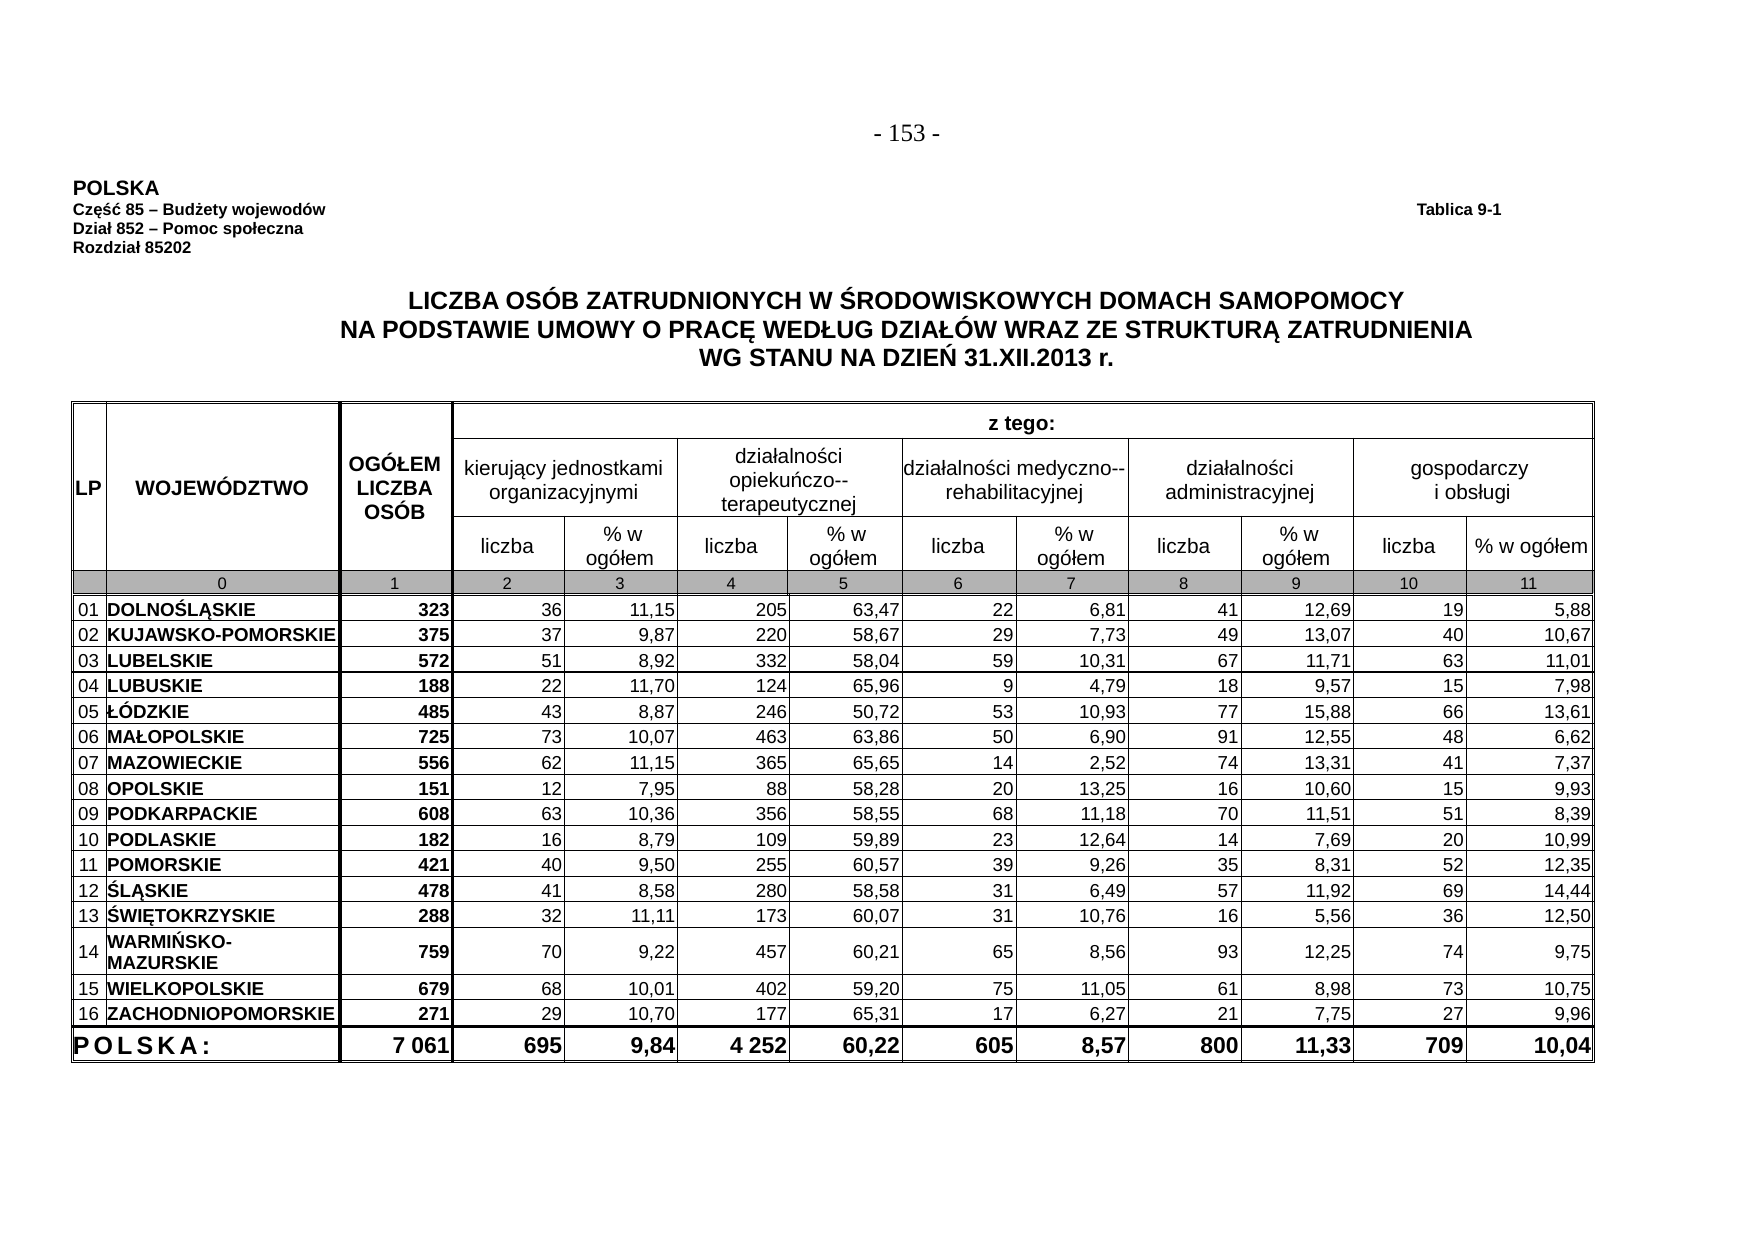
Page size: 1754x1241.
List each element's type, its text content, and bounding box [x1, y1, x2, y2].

table_cell 6,90 [1017, 724, 1128, 748]
table_cell 93 [1129, 928, 1241, 974]
table_cell 41 [1354, 749, 1466, 773]
table_cell ŚWIĘTOKRZYSKIE [107, 902, 338, 927]
table_cell 5 [788, 571, 902, 593]
table_cell 10,60 [1242, 775, 1353, 799]
table_cell 03 [74, 647, 106, 671]
table_cell 31 [903, 902, 1016, 927]
table_cell liczba [903, 517, 1016, 569]
table_cell 73 [454, 724, 564, 748]
table_cell 11 [74, 851, 106, 876]
table_cell 49 [1129, 621, 1241, 646]
table_cell liczba [1129, 517, 1241, 569]
table_cell 69 [1354, 877, 1466, 901]
table_cell 9,84 [565, 1028, 677, 1059]
table_cell 10,99 [1467, 826, 1592, 850]
table_cell 5,56 [1242, 902, 1353, 927]
table_cell 65,31 [790, 1000, 902, 1025]
table_cell ŚLĄSKIE [107, 877, 338, 901]
table_cell 36 [1354, 902, 1466, 927]
table_cell 13,25 [1017, 775, 1128, 799]
table_cell 182 [342, 826, 451, 850]
subtitle WG STANU NA DZIEŃ 31.XII.2013 r. [148, 343, 1665, 372]
table_cell 9,22 [565, 928, 677, 974]
table_cell 478 [342, 877, 451, 901]
table_cell 48 [1354, 724, 1466, 748]
table_cell 74 [1129, 749, 1241, 773]
table_cell 9,26 [1017, 851, 1128, 876]
table_cell 10,04 [1467, 1028, 1592, 1059]
table_cell 8,79 [565, 826, 677, 850]
table_cell działalności administracyjnej [1129, 439, 1353, 516]
table_cell liczba [678, 517, 787, 569]
table_cell 402 [678, 975, 789, 999]
table_cell 800 [1129, 1028, 1241, 1059]
table_cell 11 [1467, 571, 1592, 593]
table_cell 14 [903, 749, 1016, 773]
table_cell 19 [1354, 596, 1466, 620]
subtitle NA PODSTAWIE UMOWY O PRACĘ WEDŁUG DZIAŁÓW WRAZ ZE STRUKTURĄ ZATRUDNIENIA [148, 314, 1665, 343]
table_cell 51 [1354, 800, 1466, 824]
table_cell 41 [1129, 596, 1241, 620]
table_cell 109 [678, 826, 789, 850]
table_cell 88 [678, 775, 789, 799]
table_cell 10,75 [1467, 975, 1592, 999]
table_header OGÓŁEM LICZBA OSÓB [342, 404, 451, 569]
table_cell 7,98 [1467, 673, 1592, 697]
table_cell 8,92 [565, 647, 677, 671]
table_cell 14 [74, 928, 106, 974]
table_cell 53 [903, 698, 1016, 722]
table_cell 11,11 [565, 902, 677, 927]
text Część 85 – Budżety wojewodów Tablica 9-1 [73, 199, 1665, 219]
table_cell 8,58 [565, 877, 677, 901]
subtitle LICZBA OSÓB ZATRUDNIONYCH W ŚRODOWISKOWYCH DOMACH SAMOPOMOCY [148, 286, 1665, 314]
table_cell 3 [565, 571, 677, 593]
table_cell 9 [1242, 571, 1353, 593]
table_cell % w ogółem [788, 517, 902, 569]
table_cell 22 [903, 596, 1016, 620]
table_cell 16 [454, 826, 564, 850]
table_cell 4 [678, 571, 787, 593]
table_cell 15 [74, 975, 106, 999]
table_cell 68 [903, 800, 1016, 824]
table_cell 29 [903, 621, 1016, 646]
table_cell 9,93 [1467, 775, 1592, 799]
table_cell 10,07 [565, 724, 677, 748]
table_cell 50 [903, 724, 1016, 748]
table_cell 65 [903, 928, 1016, 974]
table_cell 709 [1354, 1028, 1466, 1059]
table_cell 220 [678, 621, 789, 646]
table_cell 188 [342, 673, 451, 697]
table_cell 23 [903, 826, 1016, 850]
table_cell 16 [1129, 902, 1241, 927]
table_cell 74 [1354, 928, 1466, 974]
table_cell 43 [454, 698, 564, 722]
table_cell 07 [74, 749, 106, 773]
table_cell 39 [903, 851, 1016, 876]
table_cell 59,89 [790, 826, 902, 850]
table_cell 60,22 [790, 1028, 902, 1059]
table_cell działalności opiekuńczo--terapeutycznej [678, 439, 902, 516]
table_cell 7 061 [342, 1028, 451, 1059]
table_cell 9 [903, 673, 1016, 697]
table_cell 6 [903, 571, 1016, 593]
table_cell 12 [74, 877, 106, 901]
table_cell 22 [454, 673, 564, 697]
table_cell 4,79 [1017, 673, 1128, 697]
table_cell 10 [74, 826, 106, 850]
table_cell 271 [342, 1000, 451, 1025]
table_cell 205 [678, 596, 789, 620]
table_cell 8,39 [1467, 800, 1592, 824]
table_cell 21 [1129, 1000, 1241, 1025]
table_cell 59,20 [790, 975, 902, 999]
table_cell 12,55 [1242, 724, 1353, 748]
table_cell % w ogółem [1017, 517, 1128, 569]
table_cell 15 [1354, 775, 1466, 799]
table_cell DOLNOŚLĄSKIE [107, 596, 338, 620]
table_cell 7,69 [1242, 826, 1353, 850]
table_cell 375 [342, 621, 451, 646]
table_cell 13,07 [1242, 621, 1353, 646]
table_cell działalności medyczno--rehabilitacyjnej [903, 439, 1128, 516]
table_cell liczba [454, 517, 564, 569]
table_cell kierujący jednostkami organizacyjnymi [454, 439, 677, 516]
table_cell 51 [454, 647, 564, 671]
table_cell 8,56 [1017, 928, 1128, 974]
table_cell 06 [74, 724, 106, 748]
table_cell 57 [1129, 877, 1241, 901]
table_cell PODKARPACKIE [107, 800, 338, 824]
table_cell 7,75 [1242, 1000, 1353, 1025]
table_cell 91 [1129, 724, 1241, 748]
table_cell liczba [1354, 517, 1466, 569]
table_cell 556 [342, 749, 451, 773]
table_cell 14,44 [1467, 877, 1592, 901]
table_cell 60,57 [790, 851, 902, 876]
table_cell 9,50 [565, 851, 677, 876]
table_cell 365 [678, 749, 789, 773]
table_cell 5,88 [1467, 596, 1592, 620]
table_header WOJEWÓDZTWO [107, 404, 338, 569]
table_cell 2,52 [1017, 749, 1128, 773]
table_cell 280 [678, 877, 789, 901]
table_cell 10,70 [565, 1000, 677, 1025]
table_cell 08 [74, 775, 106, 799]
table_cell 15 [1354, 673, 1466, 697]
table_cell 457 [678, 928, 789, 974]
table_cell 65,96 [790, 673, 902, 697]
table_cell 6,27 [1017, 1000, 1128, 1025]
table_cell % w ogółem [1242, 517, 1353, 569]
table_cell 05 [74, 698, 106, 722]
table_header LP [74, 404, 106, 569]
table_cell 62 [454, 749, 564, 773]
table_cell 485 [342, 698, 451, 722]
table_cell % w ogółem [1467, 517, 1592, 569]
table_cell 7,73 [1017, 621, 1128, 646]
table_cell 10,01 [565, 975, 677, 999]
table_cell 60,07 [790, 902, 902, 927]
table_cell 124 [678, 673, 789, 697]
table_cell 65,65 [790, 749, 902, 773]
table_cell 11,01 [1467, 647, 1592, 671]
table_cell 66 [1354, 698, 1466, 722]
table_cell 12,35 [1467, 851, 1592, 876]
table_cell 12,64 [1017, 826, 1128, 850]
table_cell 725 [342, 724, 451, 748]
table_cell 35 [1129, 851, 1241, 876]
table_cell 332 [678, 647, 789, 671]
table_cell 60,21 [790, 928, 902, 974]
table_cell PODLASKIE [107, 826, 338, 850]
table_cell 6,49 [1017, 877, 1128, 901]
table_cell 11,15 [565, 596, 677, 620]
table_cell 8,98 [1242, 975, 1353, 999]
table_cell 7 [1017, 571, 1128, 593]
table_cell 11,92 [1242, 877, 1353, 901]
table_cell KUJAWSKO-POMORSKIE [107, 621, 338, 646]
table_cell 9,75 [1467, 928, 1592, 974]
table_cell 7,37 [1467, 749, 1592, 773]
table_cell 16 [1129, 775, 1241, 799]
table_cell 58,67 [790, 621, 902, 646]
table_cell 679 [342, 975, 451, 999]
table_cell 10,76 [1017, 902, 1128, 927]
table_cell 177 [678, 1000, 789, 1025]
table_cell 61 [1129, 975, 1241, 999]
table_cell 40 [1354, 621, 1466, 646]
table_cell gospodarczy i obsługi [1354, 439, 1592, 516]
table_cell 37 [454, 621, 564, 646]
table_cell 58,58 [790, 877, 902, 901]
table_cell 11,70 [565, 673, 677, 697]
table_cell 463 [678, 724, 789, 748]
table_cell 01 [74, 596, 106, 620]
table_cell 15,88 [1242, 698, 1353, 722]
table_cell 52 [1354, 851, 1466, 876]
table_cell 58,55 [790, 800, 902, 824]
table_cell 77 [1129, 698, 1241, 722]
table_cell 151 [342, 775, 451, 799]
table_cell 20 [903, 775, 1016, 799]
table_cell 13,61 [1467, 698, 1592, 722]
table_cell 246 [678, 698, 789, 722]
table_cell 11,33 [1242, 1028, 1353, 1059]
table_cell 695 [454, 1028, 564, 1059]
table_cell 59 [903, 647, 1016, 671]
table_cell 58,04 [790, 647, 902, 671]
table_cell 8,31 [1242, 851, 1353, 876]
table_cell POLSKA: [74, 1028, 338, 1059]
table_cell 288 [342, 902, 451, 927]
table_cell 68 [454, 975, 564, 999]
table_cell MAŁOPOLSKIE [107, 724, 338, 748]
table_cell 40 [454, 851, 564, 876]
table_cell 67 [1129, 647, 1241, 671]
table_cell 10,36 [565, 800, 677, 824]
table_cell LUBELSKIE [107, 647, 338, 671]
table_cell 13,31 [1242, 749, 1353, 773]
text Dział 852 – Pomoc społeczna [73, 219, 1665, 238]
table_cell 9,96 [1467, 1000, 1592, 1025]
table_cell 9,87 [565, 621, 677, 646]
table_cell 11,51 [1242, 800, 1353, 824]
table_cell [74, 571, 106, 593]
table_cell 11,05 [1017, 975, 1128, 999]
table_cell 17 [903, 1000, 1016, 1025]
table_cell 6,62 [1467, 724, 1592, 748]
table_cell 63 [454, 800, 564, 824]
table_cell 63,86 [790, 724, 902, 748]
table_cell 6,81 [1017, 596, 1128, 620]
table_cell 0 [107, 571, 338, 593]
table_cell LUBUSKIE [107, 673, 338, 697]
table_cell 323 [342, 596, 451, 620]
table_cell 8,87 [565, 698, 677, 722]
table_cell 70 [454, 928, 564, 974]
table_cell OPOLSKIE [107, 775, 338, 799]
table_cell 11,15 [565, 749, 677, 773]
table_cell 75 [903, 975, 1016, 999]
table_cell 2 [454, 571, 564, 593]
table_cell 7,95 [565, 775, 677, 799]
table_cell 12,25 [1242, 928, 1353, 974]
table_cell 13 [74, 902, 106, 927]
table_cell 14 [1129, 826, 1241, 850]
table_cell 356 [678, 800, 789, 824]
table_cell 70 [1129, 800, 1241, 824]
table_cell 32 [454, 902, 564, 927]
text Rozdział 85202 [73, 238, 1665, 257]
table_cell 58,28 [790, 775, 902, 799]
table_cell 173 [678, 902, 789, 927]
table_cell 02 [74, 621, 106, 646]
table_cell 20 [1354, 826, 1466, 850]
table_cell 10,93 [1017, 698, 1128, 722]
table_cell 50,72 [790, 698, 902, 722]
table_cell 8 [1129, 571, 1241, 593]
text POLSKA [73, 176, 1665, 199]
table_cell MAZOWIECKIE [107, 749, 338, 773]
table_cell 421 [342, 851, 451, 876]
table_header z tego: [454, 404, 1592, 438]
table_cell 29 [454, 1000, 564, 1025]
table_cell 605 [903, 1028, 1016, 1059]
table_cell 10,67 [1467, 621, 1592, 646]
table_cell 10 [1354, 571, 1466, 593]
table_cell 608 [342, 800, 451, 824]
table_cell 10,31 [1017, 647, 1128, 671]
table_cell 572 [342, 647, 451, 671]
table_cell 12 [454, 775, 564, 799]
table_cell 11,18 [1017, 800, 1128, 824]
table_cell 255 [678, 851, 789, 876]
table_cell 36 [454, 596, 564, 620]
table_cell 63 [1354, 647, 1466, 671]
table_cell ZACHODNIOPOMORSKIE [107, 1000, 338, 1025]
table_cell 09 [74, 800, 106, 824]
table_cell 759 [342, 928, 451, 974]
table_cell 04 [74, 673, 106, 697]
table_cell POMORSKIE [107, 851, 338, 876]
table_cell 4 252 [678, 1028, 789, 1059]
table_cell 31 [903, 877, 1016, 901]
table_cell ŁÓDZKIE [107, 698, 338, 722]
table_cell 41 [454, 877, 564, 901]
table_cell 12,69 [1242, 596, 1353, 620]
table_cell 16 [74, 1000, 106, 1025]
table_cell 1 [342, 571, 451, 593]
table_cell WARMIŃSKO-MAZURSKIE [107, 928, 338, 974]
table_cell 11,71 [1242, 647, 1353, 671]
table_cell 63,47 [790, 596, 902, 620]
table_cell 18 [1129, 673, 1241, 697]
table_cell 73 [1354, 975, 1466, 999]
table_cell % w ogółem [565, 517, 677, 569]
table_cell 27 [1354, 1000, 1466, 1025]
table_cell 8,57 [1017, 1028, 1128, 1059]
table_cell 9,57 [1242, 673, 1353, 697]
table_cell 12,50 [1467, 902, 1592, 927]
table_cell WIELKOPOLSKIE [107, 975, 338, 999]
